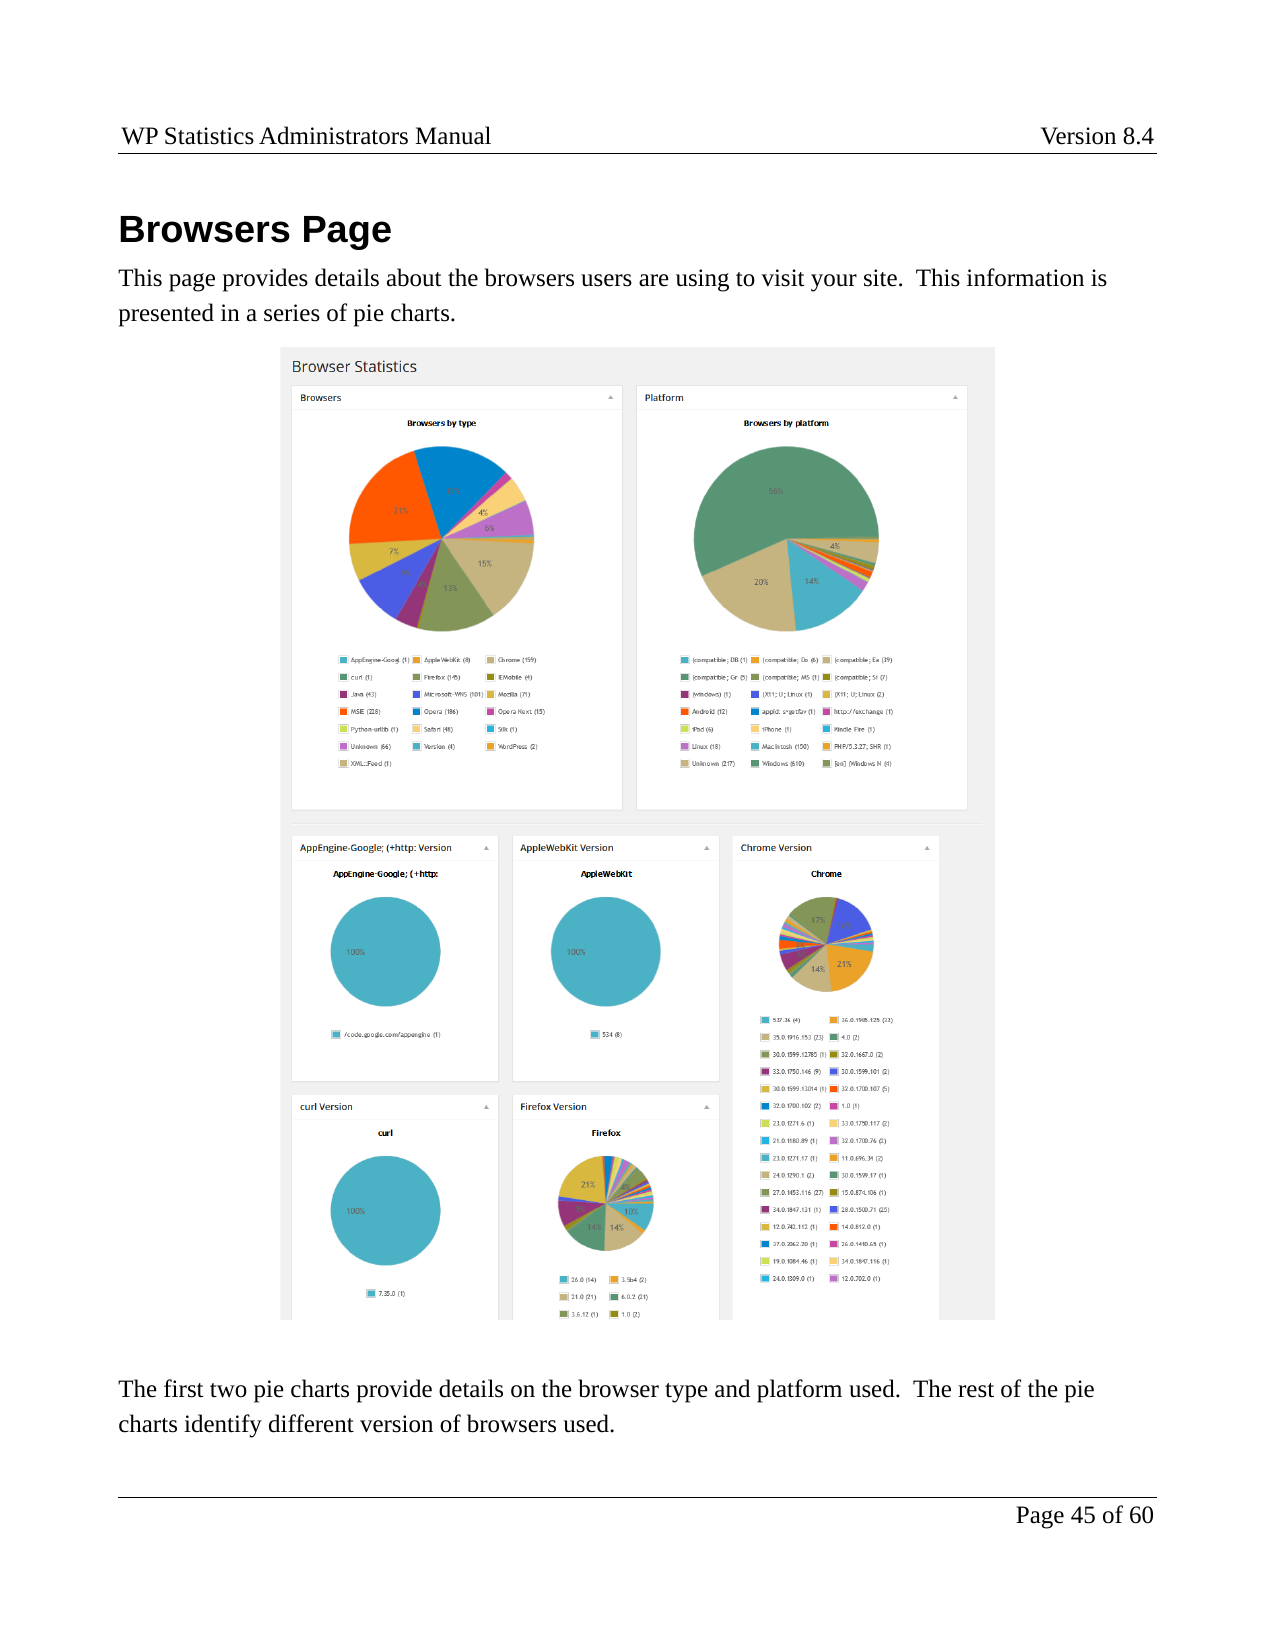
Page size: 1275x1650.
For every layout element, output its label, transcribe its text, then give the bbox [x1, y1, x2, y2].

text This page provides details about the browsers users are using to visit your site. This information is presented in a series of pie charts. [118, 263, 1157, 327]
subtitle Browsers Page [118, 207, 1157, 251]
text The first two pie charts provide details on the browser type and platform used. The rest of the pie charts identify different version of browsers used. [118, 1374, 1157, 1437]
picture [280, 347, 995, 1320]
